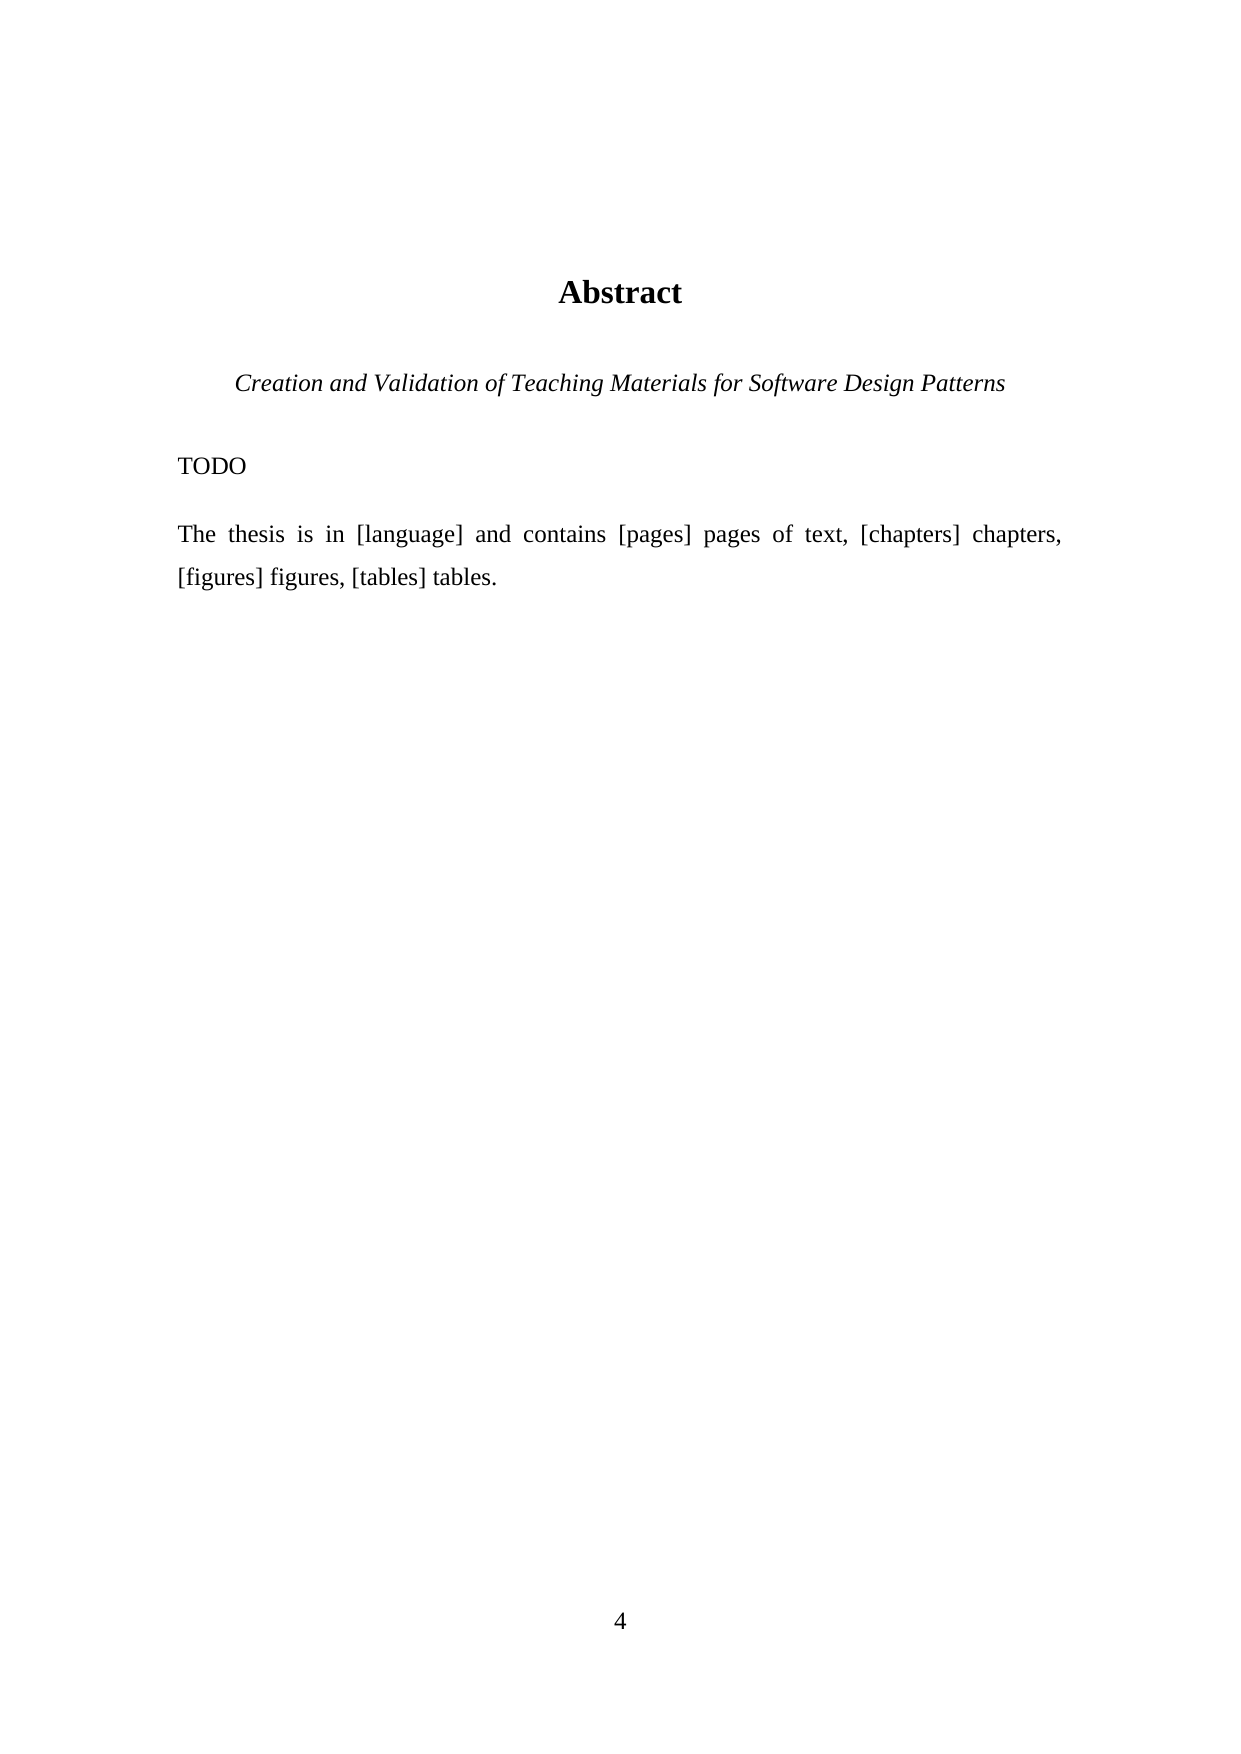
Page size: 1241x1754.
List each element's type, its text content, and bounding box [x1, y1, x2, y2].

text Creation and Validation of Teaching Materials for Software Design Patterns [177, 368, 1063, 431]
text The thesis is in [language] and contains [pages] pages of text, [chapters] chapters, [figures] figures, [tables] tables. [177, 519, 1063, 591]
subtitle Abstract [177, 273, 1063, 311]
text TODO [177, 451, 1063, 480]
